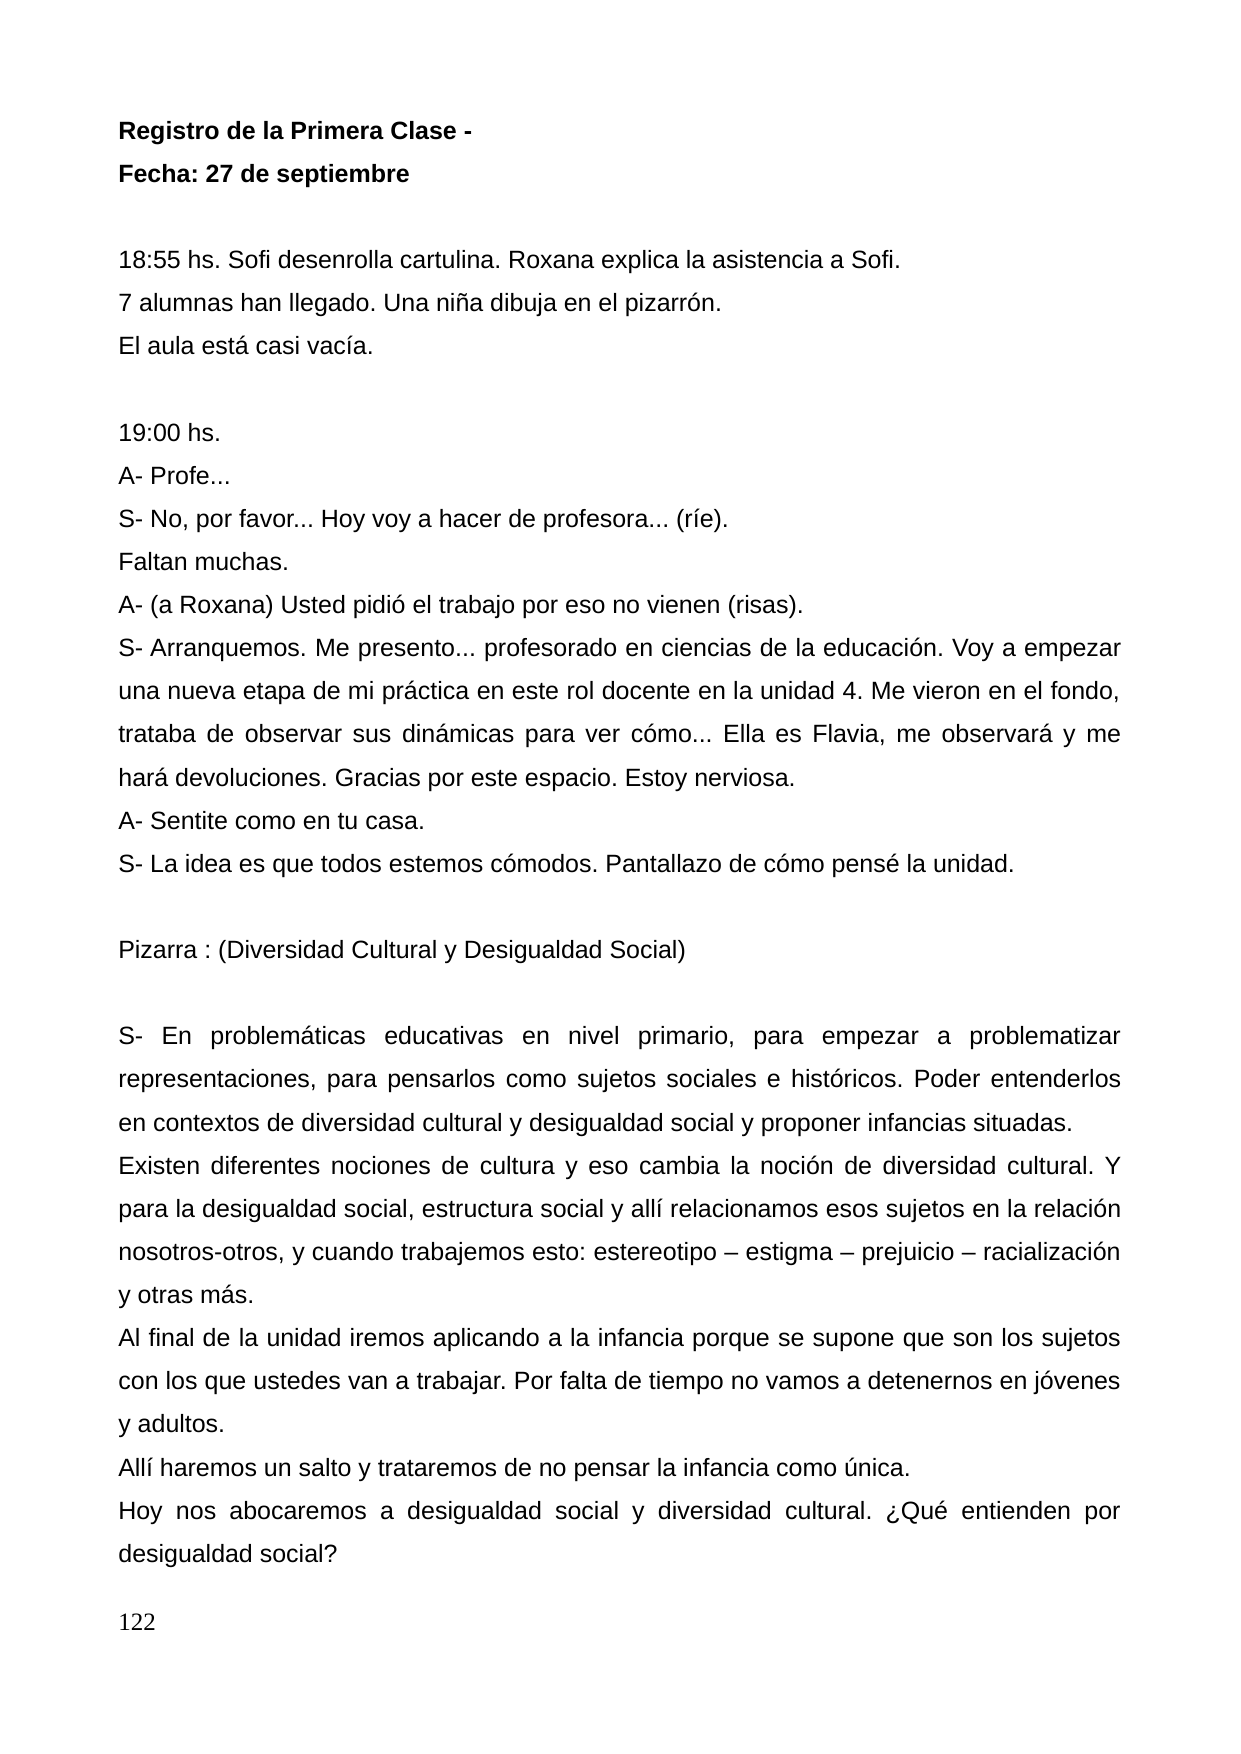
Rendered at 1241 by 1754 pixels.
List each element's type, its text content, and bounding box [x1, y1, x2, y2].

text Existen diferentes nociones de cultura y eso cambia la noción de diversidad cultural. Y para la desigualdad social, estructura social y allí relacionamos esos sujetos en la relación nosotros-otros, y cuando trabajemos esto: estereotipo – estigma – prejuicio – racialización y otras más. [118, 1151, 1123, 1309]
text S- La idea es que todos estemos cómodos. Pantallazo de cómo pensé la unidad. [118, 849, 1123, 877]
text Allí haremos un salto y trataremos de no pensar la infancia como única. [118, 1452, 1123, 1481]
text Hoy nos abocaremos a desigualdad social y diversidad cultural. ¿Qué entienden por desigualdad social? [118, 1496, 1123, 1567]
text A- (a Roxana) Usted pidió el trabajo por eso no vienen (risas). [118, 590, 1123, 619]
text El aula está casi vacía. [118, 331, 1123, 360]
text S- No, por favor... Hoy voy a hacer de profesora... (ríe). [118, 504, 1123, 532]
text Registro de la Primera Clase - [118, 116, 1123, 144]
text A- Sentite como en tu casa. [118, 806, 1123, 834]
text Pizarra : (Diversidad Cultural y Desigualdad Social) [118, 935, 1123, 964]
text S- En problemáticas educativas en nivel primario, para empezar a problematizar representaciones, para pensarlos como sujetos sociales e históricos. Poder entenderlos en contextos de diversidad cultural y desigualdad social y proponer infancias situadas. [118, 1021, 1123, 1136]
text Faltan muchas. [118, 547, 1123, 576]
text 19:00 hs. [118, 417, 1123, 446]
text 18:55 hs. Sofi desenrolla cartulina. Roxana explica la asistencia a Sofi. [118, 245, 1123, 274]
text A- Profe... [118, 461, 1123, 489]
text S- Arranquemos. Me presento... profesorado en ciencias de la educación. Voy a empezar una nueva etapa de mi práctica en este rol docente en la unidad 4. Me vieron en el fondo, trataba de observar sus dinámicas para ver cómo... Ella es Flavia, me observará y me hará devoluciones. Gracias por este espacio. Estoy nerviosa. [118, 633, 1123, 791]
text Al final de la unidad iremos aplicando a la infancia porque se supone que son los sujetos con los que ustedes van a trabajar. Por falta de tiempo no vamos a detenernos en jóvenes y adultos. [118, 1323, 1123, 1438]
text 7 alumnas han llegado. Una niña dibuja en el pizarrón. [118, 288, 1123, 317]
text Fecha: 27 de septiembre [118, 159, 1123, 187]
